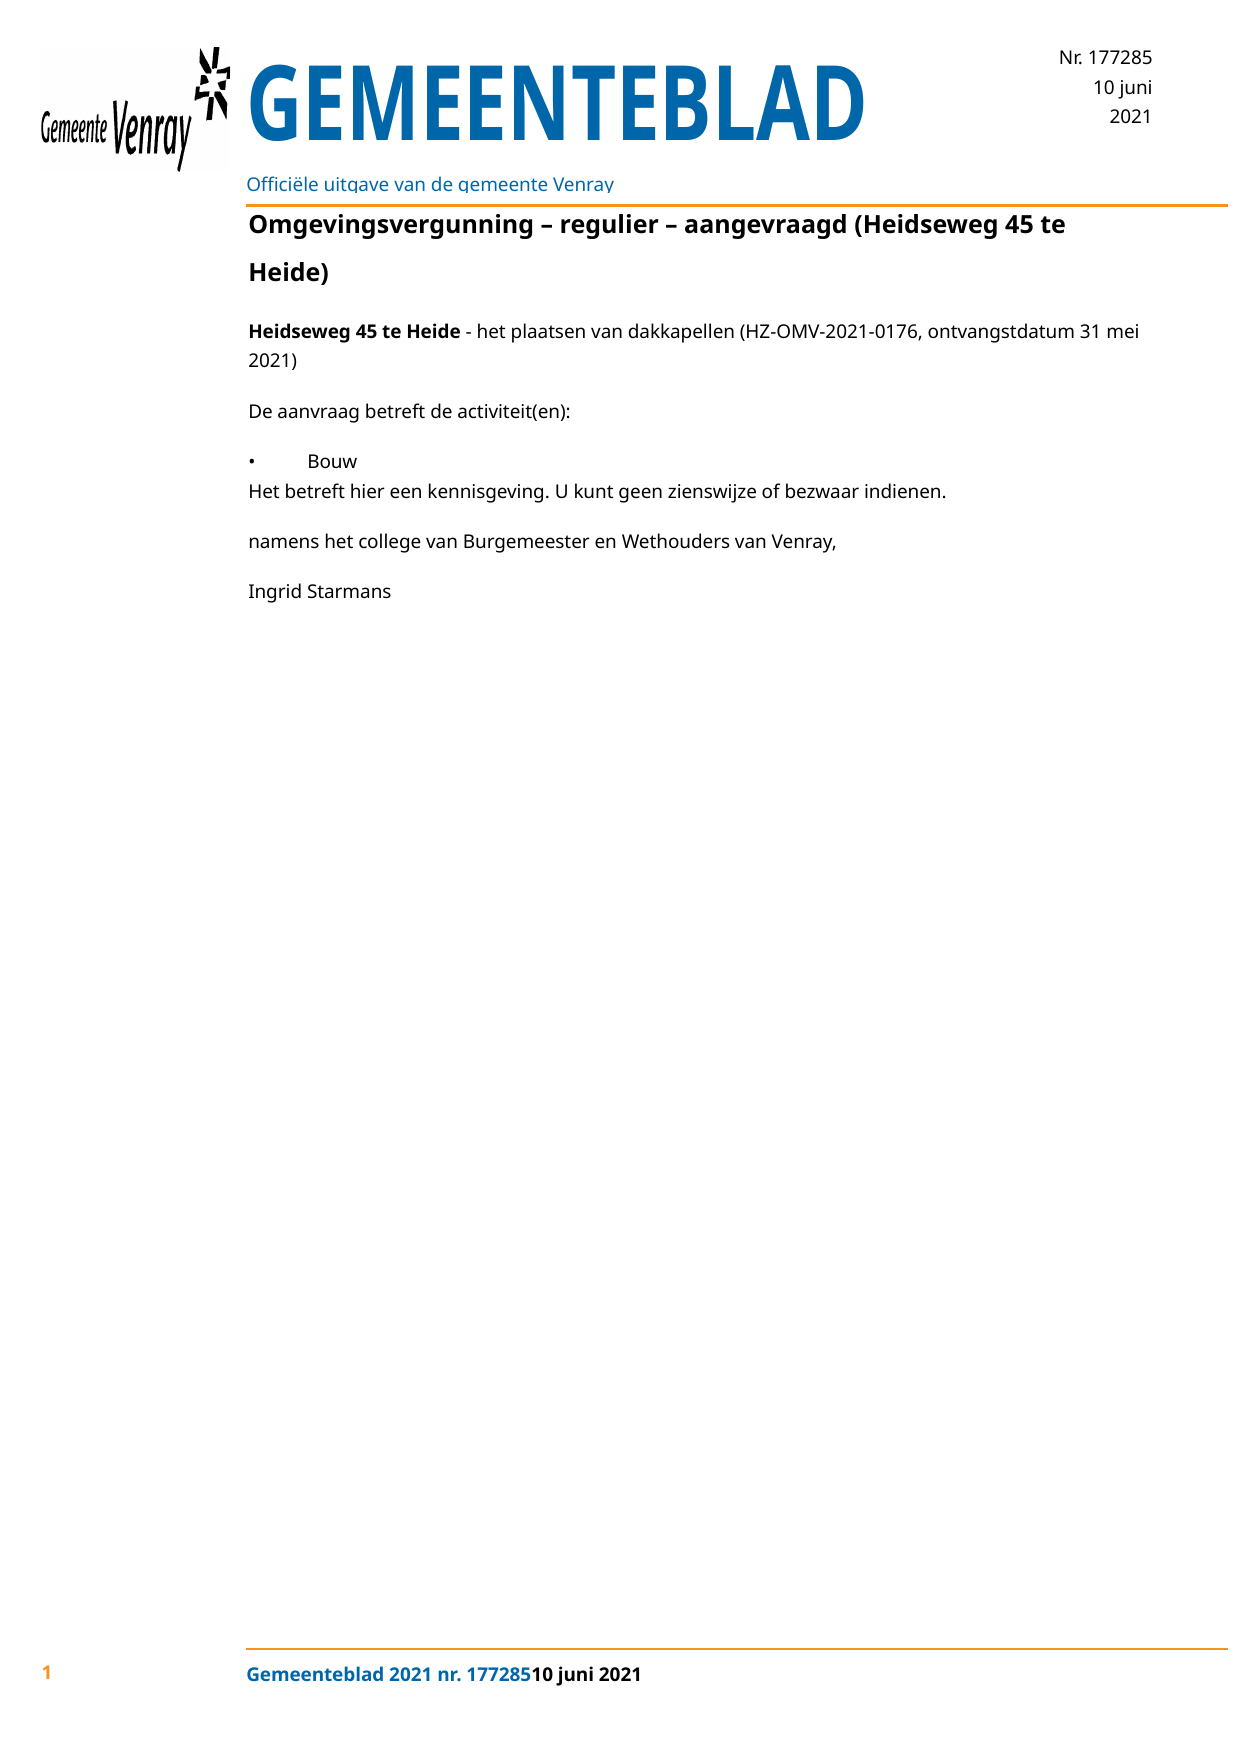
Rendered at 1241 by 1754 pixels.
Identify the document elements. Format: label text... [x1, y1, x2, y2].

text Ingrid Starmans [248, 579, 1152, 604]
text namens het college van Burgemeester en Wethouders van Venray, [248, 528, 1152, 554]
text De aanvraag betreft de activiteit(en): [248, 398, 1152, 424]
picture [41, 47, 231, 172]
list Bouw [248, 448, 1152, 474]
text Het betreft hier een kennisgeving. U kunt geen zienswijze of bezwaar indienen. [248, 478, 1152, 504]
text Heidseweg 45 te Heide - het plaatsen van dakkapellen (HZ-OMV-2021-0176, ontvangstdatum 31 mei 2021) [248, 318, 1152, 373]
text Omgevingsvergunning – regulier – aangevraagd (Heidseweg 45 te Heide) [248, 207, 1152, 288]
